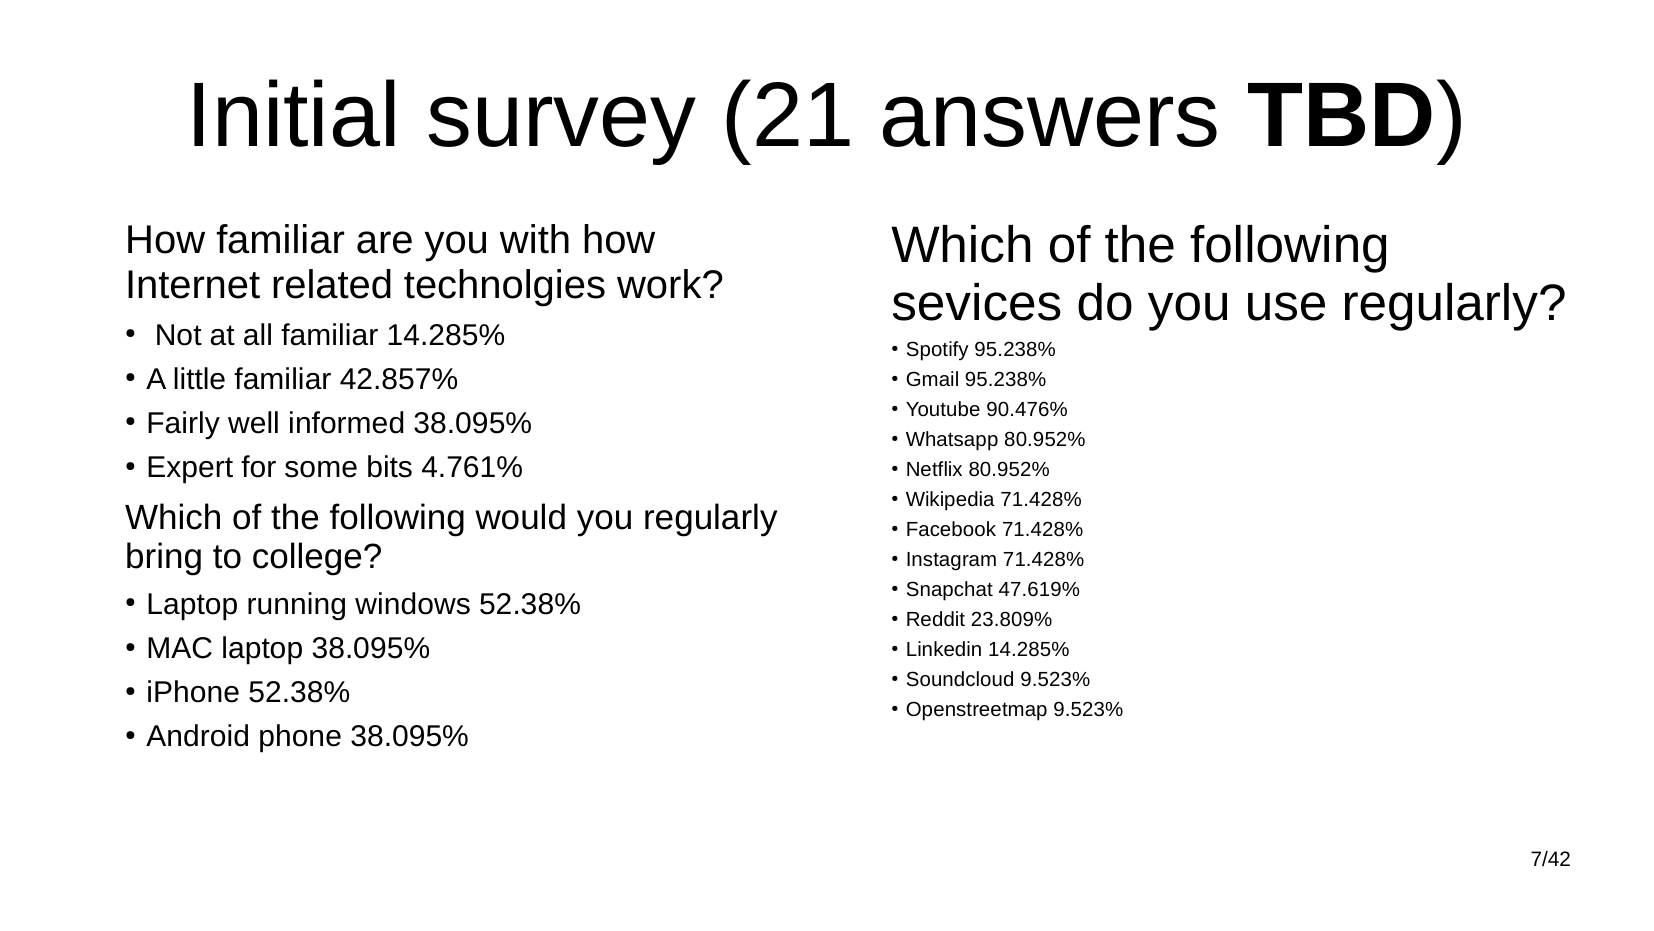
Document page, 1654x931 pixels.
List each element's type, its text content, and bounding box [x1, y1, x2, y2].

title Initial survey (21 answers TBD) [82, 37, 1571, 193]
list How familiar are you with how Internet related technolgies work? Not at all familiar 14.285% A little familiar 42.857% Fairly well informed 38.095% Expert for some bits 4.761% Which of the following would you regularly bring to college? Laptop running windows 52.38% MAC laptop 38.095% iPhone 52.38% Android phone 38.095% [82, 217, 792, 758]
list Which of the following sevices do you use regularly? Spotify 95.238% Gmail 95.238% Youtube 90.476% Whatsapp 80.952% Netflix 80.952% Wikipedia 71.428% Facebook 71.428% Instagram 71.428% Snapchat 47.619% Reddit 23.809% Linkedin 14.285% Soundcloud 9.523% Openstreetmap 9.523% [862, 216, 1571, 756]
